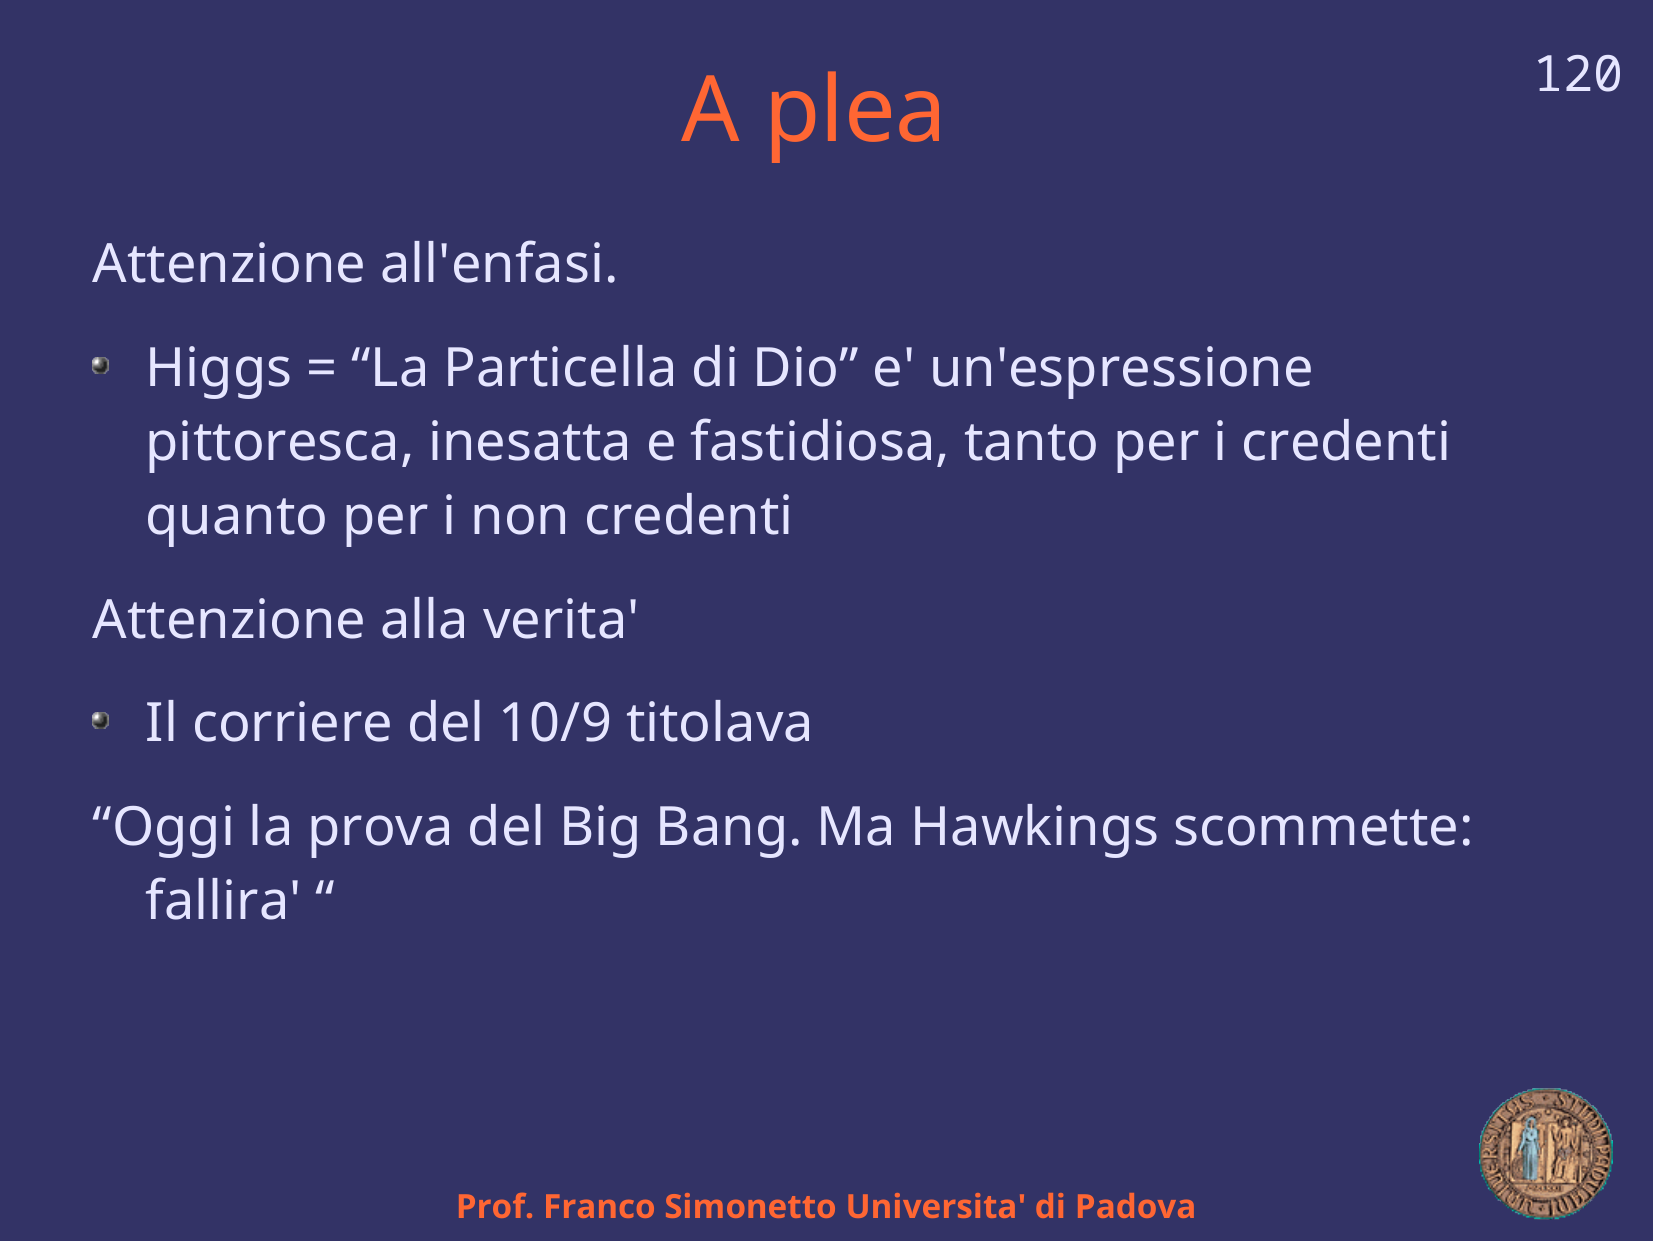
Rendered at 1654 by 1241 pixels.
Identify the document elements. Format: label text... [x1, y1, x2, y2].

picture [1479, 1087, 1613, 1221]
title A plea [82, 55, 1571, 156]
list Attenzione all'enfasi. Higgs = “La Particella di Dio” e' un'espressione pittoresca, inesatta e fastidiosa, tanto per i credenti quanto per i non credenti Attenzione alla verita' Il corriere del 10/9 titolava “Oggi la prova del Big Bang. Ma Hawkings scommette: fallira' “ [75, 225, 1563, 1119]
